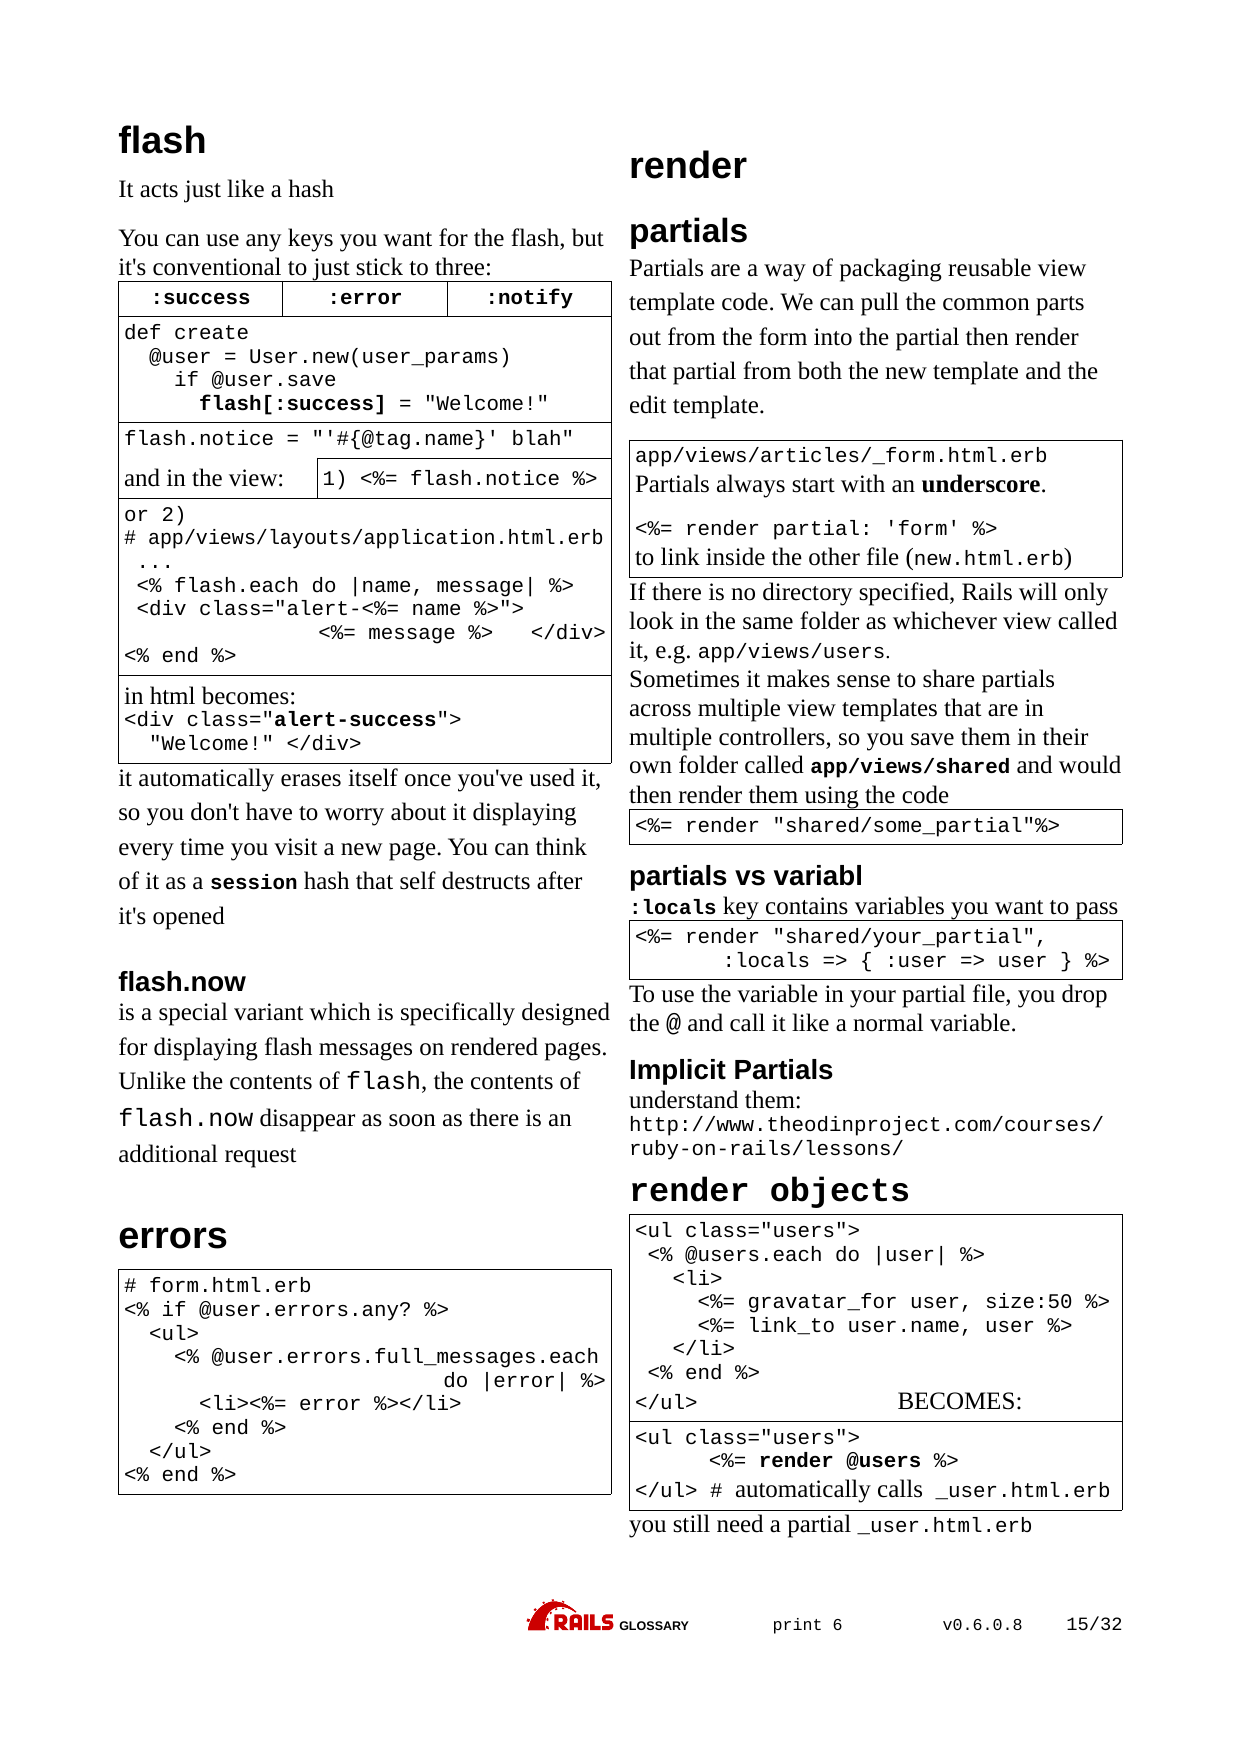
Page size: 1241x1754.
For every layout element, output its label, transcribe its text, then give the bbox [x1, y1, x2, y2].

text Partials are a way of packaging reusable view template code. We can pull the common parts out from the form into the partial then render that partial from both the new template and the edit template. [629, 253, 1122, 419]
table_header def create @user = User.new(user_params) if @user.save flash[:success] = "Welcome!" [119, 317, 611, 422]
text If there is no directory specified, Rails will only look in the same folder as whichever view called it, e.g. app/views/users. [629, 578, 1122, 664]
text http://www.theodinproject.com/courses/ruby-on-rails/lessons/ [629, 1114, 1122, 1162]
text understand them: [629, 1086, 1122, 1114]
table_header app/views/articles/_form.html.erb Partials always start with an underscore. <%= render partial: 'form' %> to link inside the other file (new.html.erb) [630, 441, 1122, 577]
subtitle partials vs variabl [629, 859, 1122, 891]
table_cell in html becomes: <div class="alert-success"> "Welcome!" </div> [119, 676, 611, 762]
text :locals key contains variables you want to pass [629, 891, 1122, 920]
text it automatically erases itself once you've used it, so you don't have to worry about it displaying every time you visit a new page. You can think of it as a session hash that self destructs after it's opened [118, 764, 611, 930]
table_cell flash.notice = "'#{@tag.name}' blah" [119, 423, 611, 457]
table_cell <ul class="users"> <%= render @users %> </ul> # automatically calls _user.html.erb [630, 1422, 1122, 1509]
text is a special variant which is specifically designed for displaying flash messages on rendered pages. Unlike the contents of flash, the contents of flash.now disappear as soon as there is an additional request [118, 997, 611, 1168]
text You can use any keys you want for the flash, but it's conventional to just stick to three: [118, 223, 611, 281]
subtitle Implicit Partials [629, 1054, 1122, 1086]
table_header # form.html.erb <% if @user.errors.any? %> <ul> <% @user.errors.full_messages.each do |error| %> <li><%= error %></li> <% end %> </ul> <% end %> [119, 1270, 611, 1494]
subtitle errors [118, 1213, 611, 1257]
table_cell 1) <%= flash.notice %> [318, 459, 611, 498]
subtitle render objects [629, 1173, 1122, 1211]
text To use the variable in your partial file, you drop the @ and call it like a normal variable. [629, 980, 1122, 1039]
text It acts just like a hash [118, 174, 611, 203]
subtitle render [629, 143, 1122, 187]
subtitle flash [118, 118, 611, 162]
table_header :error [283, 282, 447, 316]
text you still need a partial _user.html.erb [629, 1511, 1122, 1539]
subtitle flash.now [118, 965, 611, 997]
table_header <%= render "shared/some_partial"%> [630, 810, 1122, 844]
table_cell and in the view: [119, 458, 317, 498]
table_header <%= render "shared/your_partial", :locals => { :user => user } %> [630, 921, 1122, 979]
text Sometimes it makes sense to share partials across multiple view templates that are in multiple controllers, so you save them in their own folder called app/views/shared and would then render them using the code [629, 664, 1122, 809]
table_header :success [119, 282, 282, 316]
table_cell or 2) # app/views/layouts/application.html.erb ... <% flash.each do |name, message| %> <div class="alert-<%= name %>"> <%= message %> </div> <% end %> [119, 499, 611, 675]
subtitle partials [629, 211, 1122, 250]
table_header <ul class="users"> <% @users.each do |user| %> <li> <%= gravatar_for user, size:50 %> <%= link_to user.name, user %> </li> <% end %> </ul> BECOMES: [630, 1215, 1122, 1421]
table_header :notify [448, 282, 611, 316]
